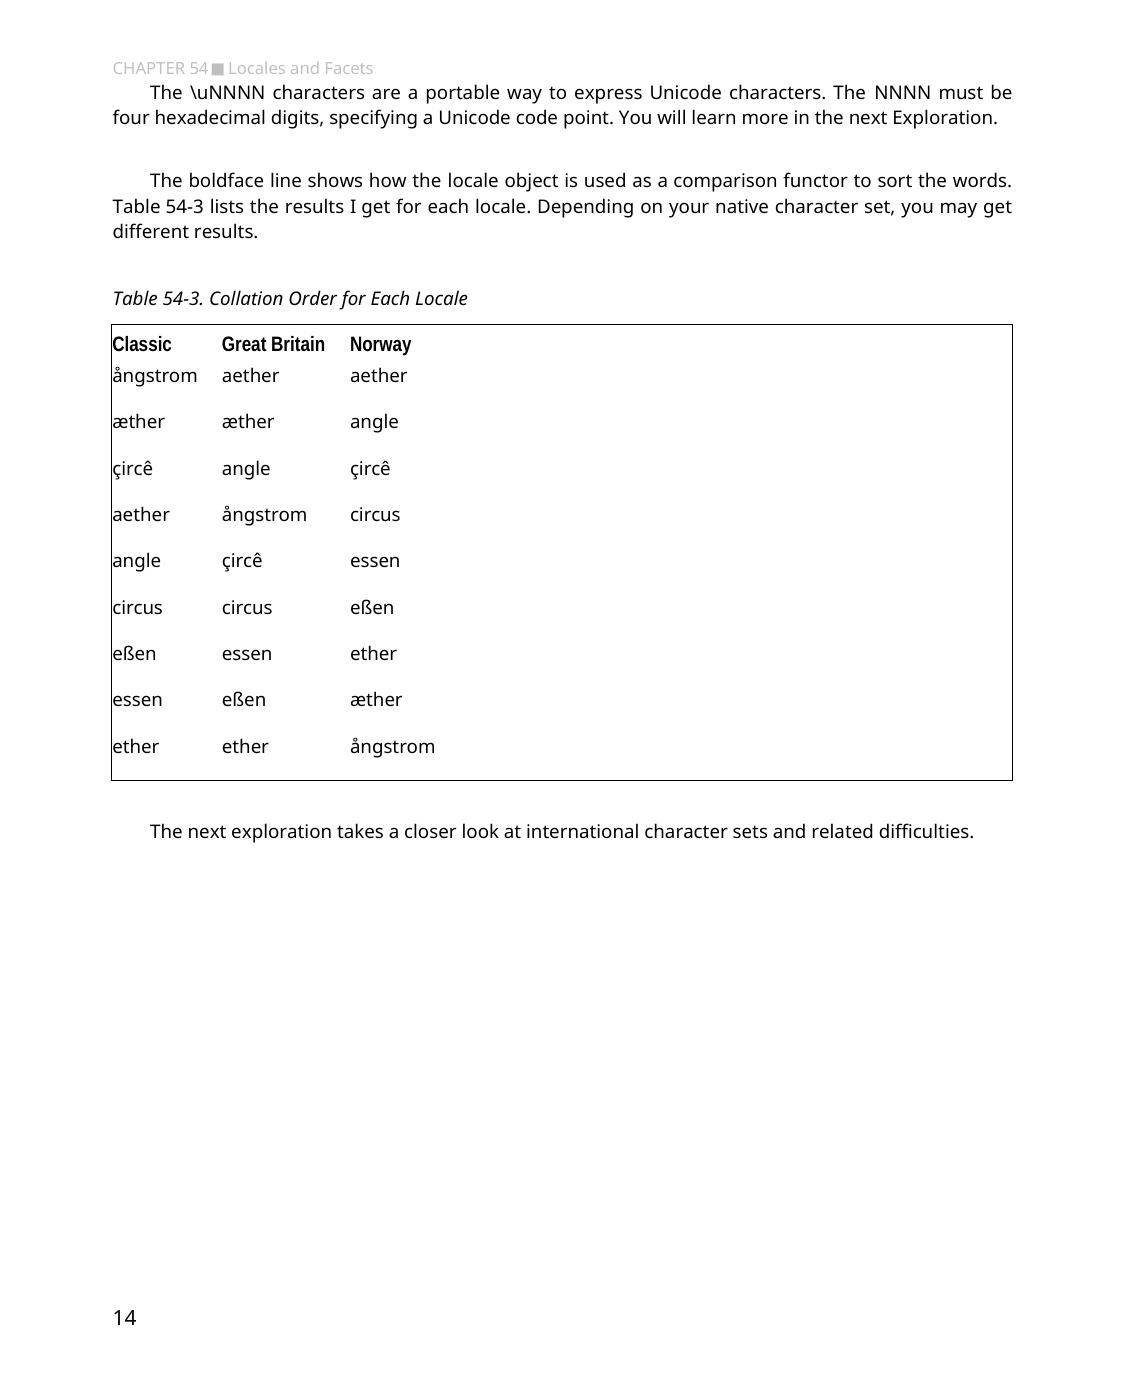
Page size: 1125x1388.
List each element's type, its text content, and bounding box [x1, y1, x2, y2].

table_cell aether [221, 362, 349, 409]
table_cell essen [221, 640, 349, 687]
text Table 54‑3. Collation Order for Each Locale [112, 286, 1012, 311]
table_cell æther [221, 409, 349, 455]
table_cell circus [112, 594, 221, 640]
table_cell çircê [221, 548, 349, 594]
table_cell angle [112, 548, 221, 594]
table_cell ångstrom [112, 362, 221, 409]
table_cell æther [349, 687, 1012, 733]
table_cell ångstrom [349, 733, 1012, 779]
table_header Classic [112, 325, 221, 362]
table_cell ångstrom [221, 501, 349, 548]
table_cell aether [349, 362, 1012, 409]
table_header Great Britain [221, 325, 349, 362]
table_cell ether [349, 640, 1012, 687]
table_cell çircê [349, 455, 1012, 501]
table_cell æther [112, 409, 221, 455]
table_cell ether [112, 733, 221, 779]
table_cell essen [349, 548, 1012, 594]
table_cell eßen [221, 687, 349, 733]
table_cell aether [112, 501, 221, 548]
table_cell angle [349, 409, 1012, 455]
text The next exploration takes a closer look at international character sets and related difficulties. [112, 818, 1012, 843]
table_cell circus [221, 594, 349, 640]
table_cell eßen [112, 640, 221, 687]
table_cell essen [112, 687, 221, 733]
table_cell çircê [112, 455, 221, 501]
text The boldface line shows how the locale object is used as a comparison functor to sort the words. Table 54‑3 lists the results I get for each locale. Depending on your native character set, you may get different results. [112, 167, 1012, 244]
table_cell eßen [349, 594, 1012, 640]
table_cell angle [221, 455, 349, 501]
table_cell ether [221, 733, 349, 779]
table_header Norway [349, 325, 1012, 362]
table_cell circus [349, 501, 1012, 548]
text The \uNNNN characters are a portable way to express Unicode characters. The NNNN must be four hexadecimal digits, specifying a Unicode code point. You will learn more in the next Exploration. [112, 79, 1012, 130]
